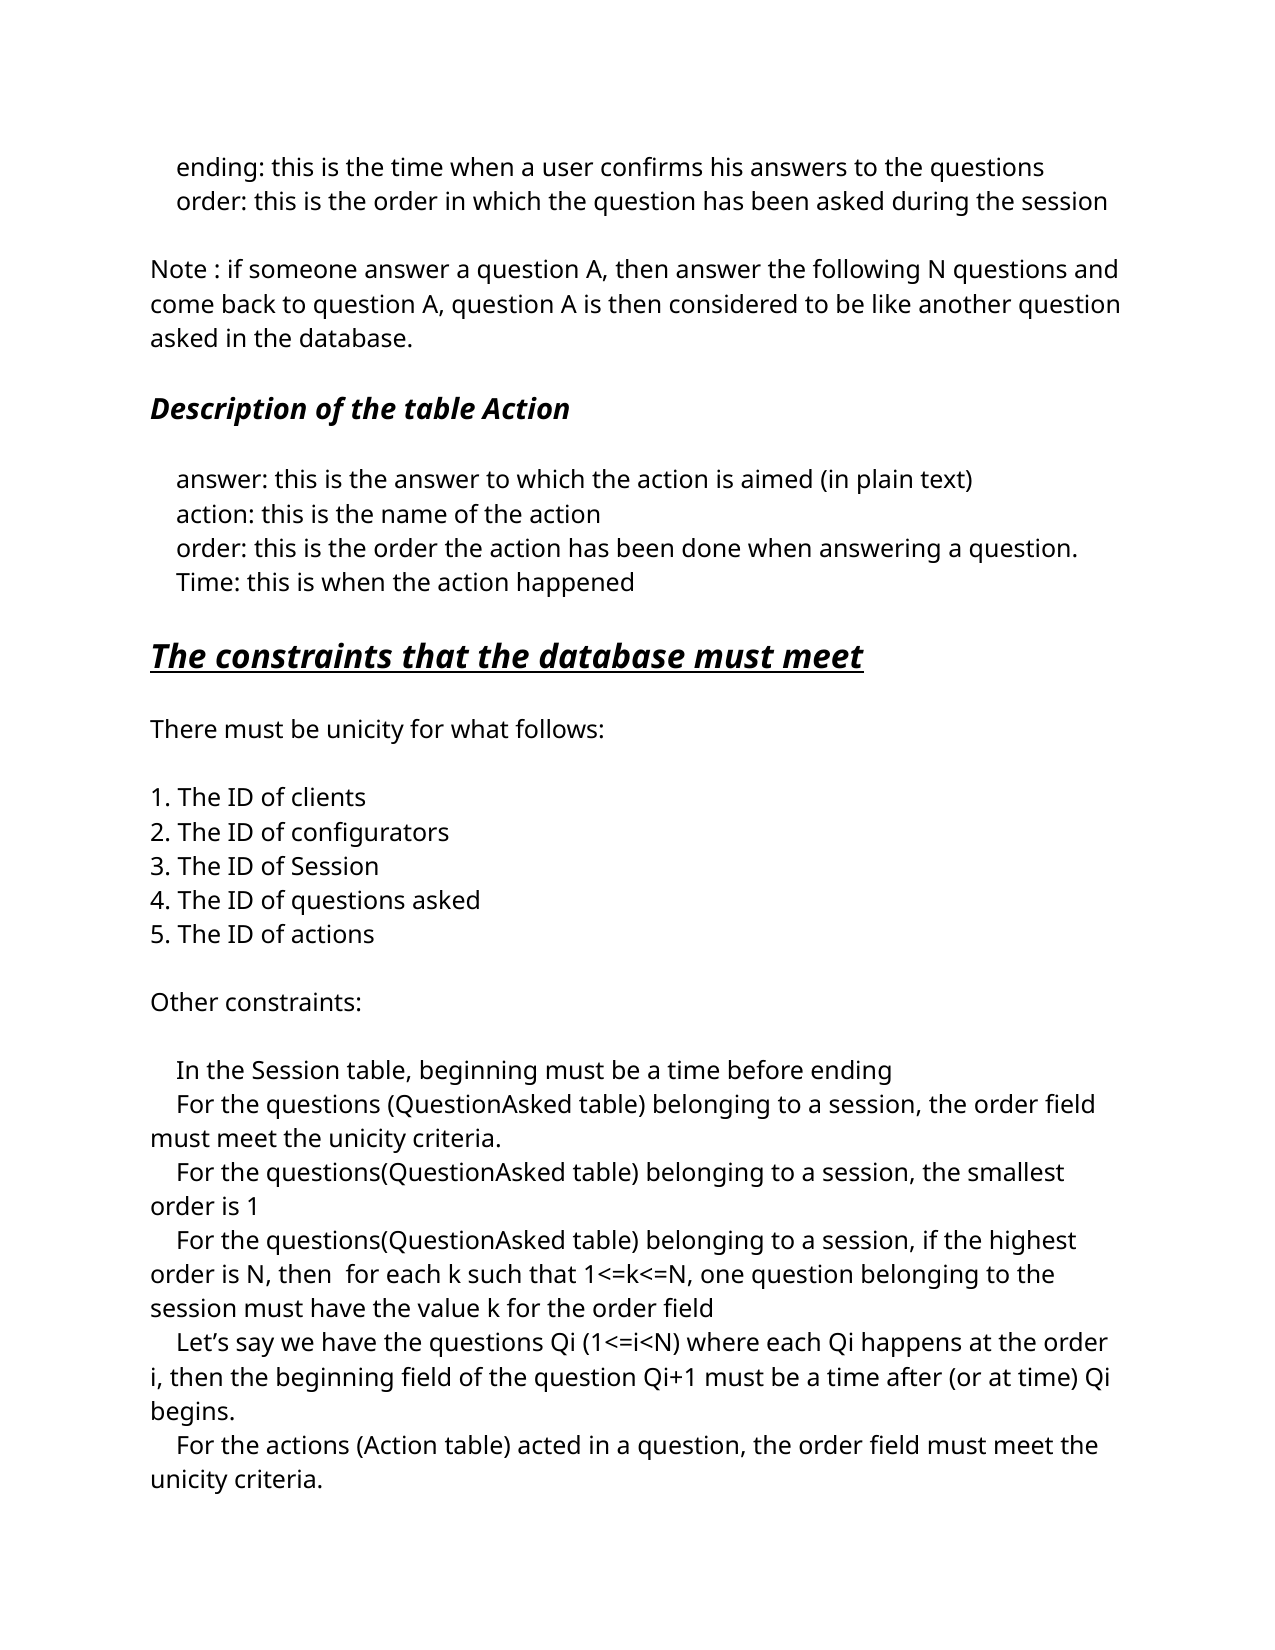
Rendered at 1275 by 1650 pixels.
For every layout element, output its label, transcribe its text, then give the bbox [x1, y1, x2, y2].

text 4. The ID of questions asked [150, 882, 1125, 916]
text Other constraints: [150, 984, 1125, 1018]
text For the questions(QuestionAsked table) belonging to a session, if the highest order is N, then for each k such that 1<=k<=N, one question belonging to the session must have the value k for the order field [150, 1223, 1125, 1325]
text For the questions(QuestionAsked table) belonging to a session, the smallest order is 1 [150, 1155, 1125, 1223]
text Description of the table Action [150, 388, 1125, 428]
text Time: this is when the action happened [150, 564, 1125, 598]
text 3. The ID of Session [150, 848, 1125, 882]
text In the Session table, beginning must be a time before ending [150, 1053, 1125, 1087]
text 2. The ID of configurators [150, 814, 1125, 848]
text For the actions (Action table) acted in a question, the order field must meet the unicity criteria. [150, 1427, 1125, 1495]
text 1. The ID of clients [150, 780, 1125, 814]
text For the questions (QuestionAsked table) belonging to a session, the order field must meet the unicity criteria. [150, 1087, 1125, 1155]
text answer: this is the answer to which the action is aimed (in plain text) [150, 462, 1125, 496]
text order: this is the order in which the question has been asked during the session [150, 184, 1125, 218]
text Let’s say we have the questions Qi (1<=i<N) where each Qi happens at the order i, then the beginning field of the question Qi+1 must be a time after (or at time) Qi begins. [150, 1325, 1125, 1427]
text order: this is the order the action has been done when answering a question. [150, 530, 1125, 564]
text There must be unicity for what follows: [150, 712, 1125, 746]
text ending: this is the time when a user confirms his answers to the questions [150, 150, 1125, 184]
text Note : if someone answer a question A, then answer the following N questions and come back to question A, question A is then considered to be like another question asked in the database. [150, 252, 1125, 354]
text 5. The ID of actions [150, 916, 1125, 950]
text action: this is the name of the action [150, 496, 1125, 530]
text The constraints that the database must meet [150, 632, 1125, 678]
